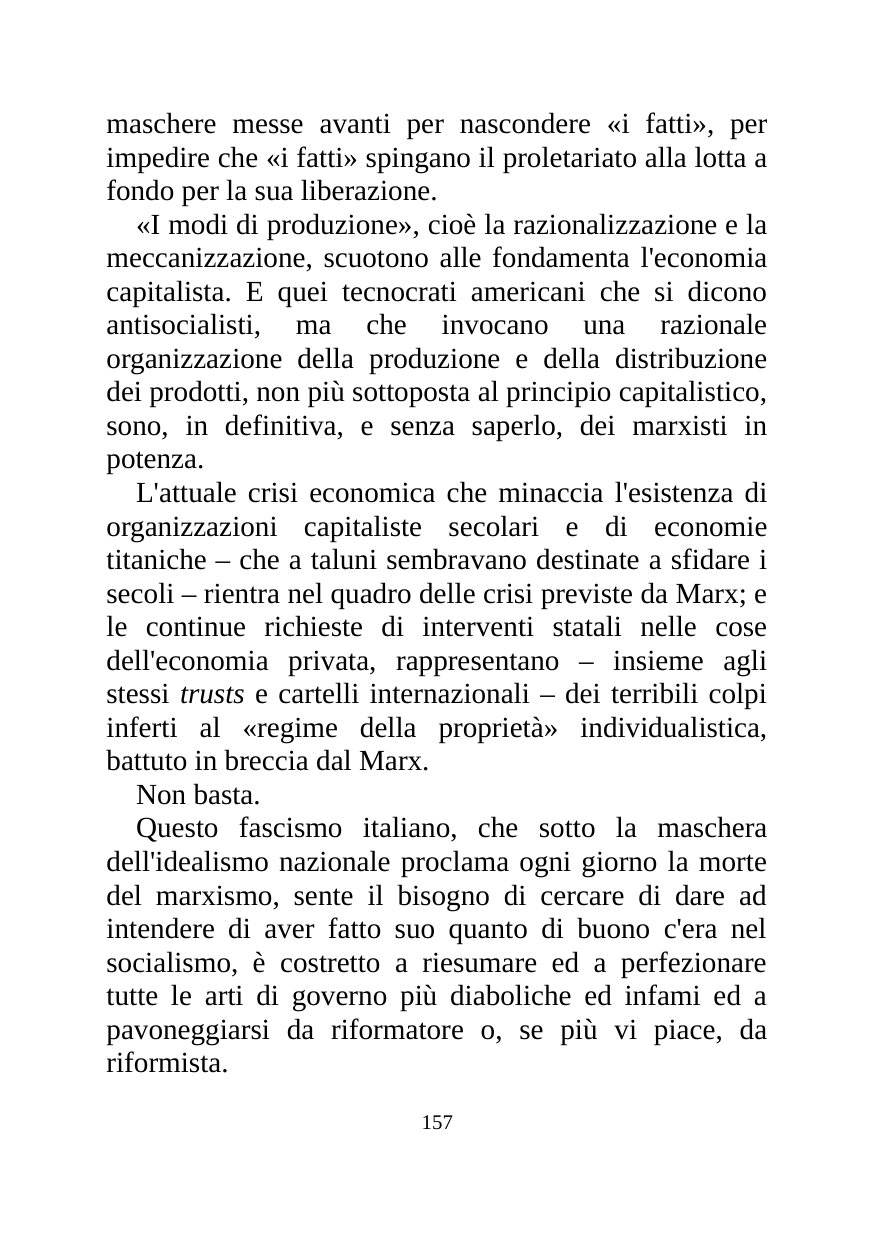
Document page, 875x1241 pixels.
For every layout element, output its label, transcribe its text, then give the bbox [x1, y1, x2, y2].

text Non basta. [106, 777, 768, 811]
text «I modi di produzione», cioè la razionalizzazione e la meccanizzazione, scuotono alle fondamenta l'economia capitalista. E quei tecnocrati americani che si dicono antisocialisti, ma che invocano una razionale organizzazione della produzione e della distribuzione dei prodotti, non più sottoposta al principio capitalistico, sono, in definitiva, e senza saperlo, dei marxisti in potenza. [106, 207, 768, 475]
text Questo fascismo italiano, che sotto la maschera dell'idealismo nazionale proclama ogni giorno la morte del marxismo, sente il bisogno di cercare di dare ad intendere di aver fatto suo quanto di buono c'era nel socialismo, è costretto a riesumare ed a perfezionare tutte le arti di governo più diaboliche ed infami ed a pavoneggiarsi da riformatore o, se più vi piace, da riformista. [106, 811, 768, 1079]
text L'attuale crisi economica che minaccia l'esistenza di organizzazioni capitaliste secolari e di economie titaniche – che a taluni sembravano destinate a sfidare i secoli – rientra nel quadro delle crisi previste da Marx; e le continue richieste di interventi statali nelle cose dell'economia privata, rappresentano – insieme agli stessi trusts e cartelli internazionali – dei terribili colpi inferti al «regime della proprietà» individualistica, battuto in breccia dal Marx. [106, 475, 768, 777]
text maschere messe avanti per nascondere «i fatti», per impedire che «i fatti» spingano il proletariato alla lotta a fondo per la sua liberazione. [106, 106, 768, 207]
